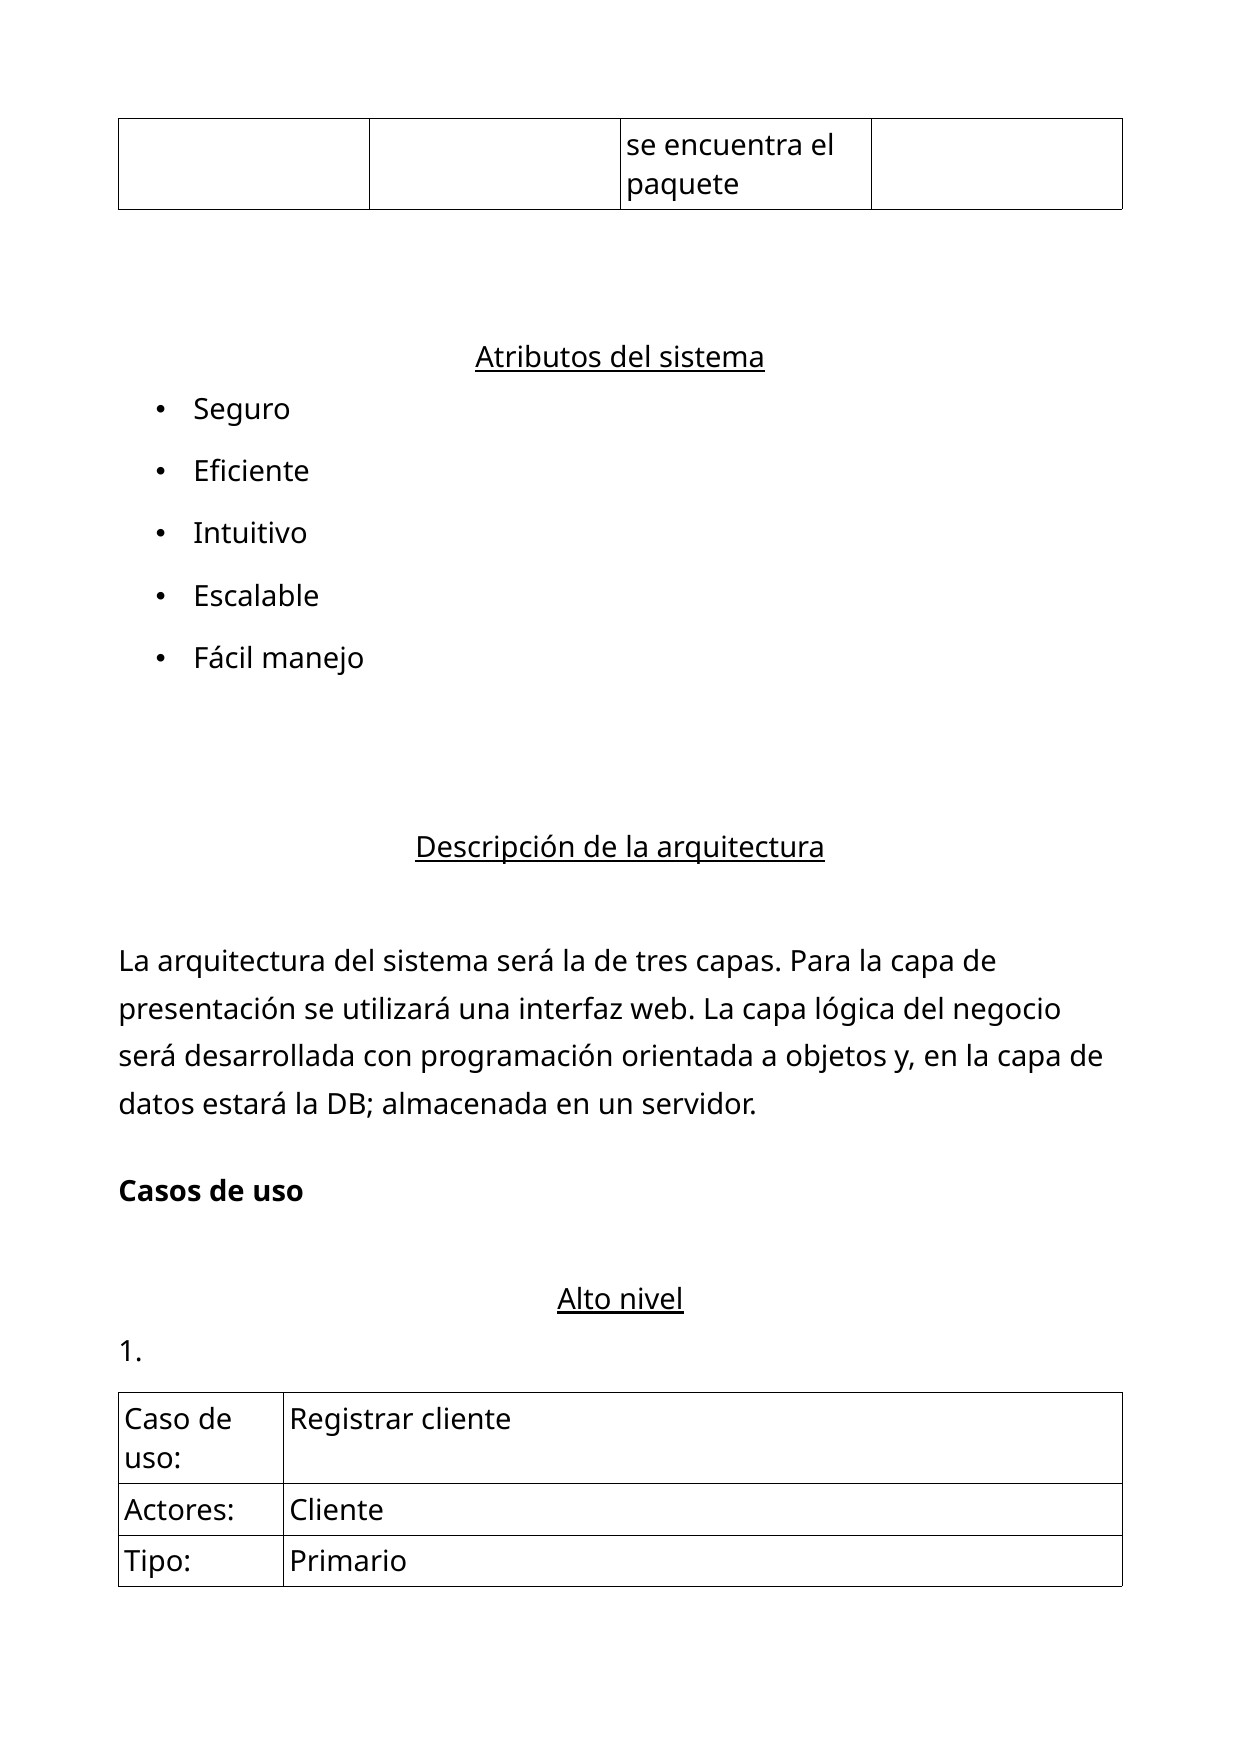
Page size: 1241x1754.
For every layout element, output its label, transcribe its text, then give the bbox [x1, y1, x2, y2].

table_header Caso de uso: [119, 1393, 283, 1483]
table_cell [119, 119, 369, 209]
text 1. [118, 1330, 1122, 1370]
subtitle Alto nivel [118, 1278, 1122, 1318]
subtitle Casos de uso [118, 1170, 1122, 1210]
list Eficiente [156, 450, 1122, 490]
list Seguro [156, 388, 1122, 428]
text La arquitectura del sistema será la de tres capas. Para la capa de presentación se utilizará una interfaz web. La capa lógica del negocio será desarrollada con programación orientada a objetos y, en la capa de datos estará la DB; almacenada en un servidor. [118, 940, 1122, 1123]
list Escalable [156, 575, 1122, 614]
table_cell Cliente [284, 1484, 1122, 1534]
table_cell se encuentra el paquete [621, 119, 871, 209]
subtitle Descripción de la arquitectura [118, 826, 1122, 866]
table_cell Tipo: [119, 1536, 283, 1586]
table_cell [872, 119, 1122, 209]
list Intuitivo [156, 513, 1122, 552]
table_cell Primario [284, 1536, 1122, 1586]
table_header Registrar cliente [284, 1393, 1122, 1483]
subtitle Atributos del sistema [118, 336, 1122, 376]
list Fácil manejo [156, 637, 1122, 677]
table_cell Actores: [119, 1484, 283, 1534]
table_cell [370, 119, 620, 209]
